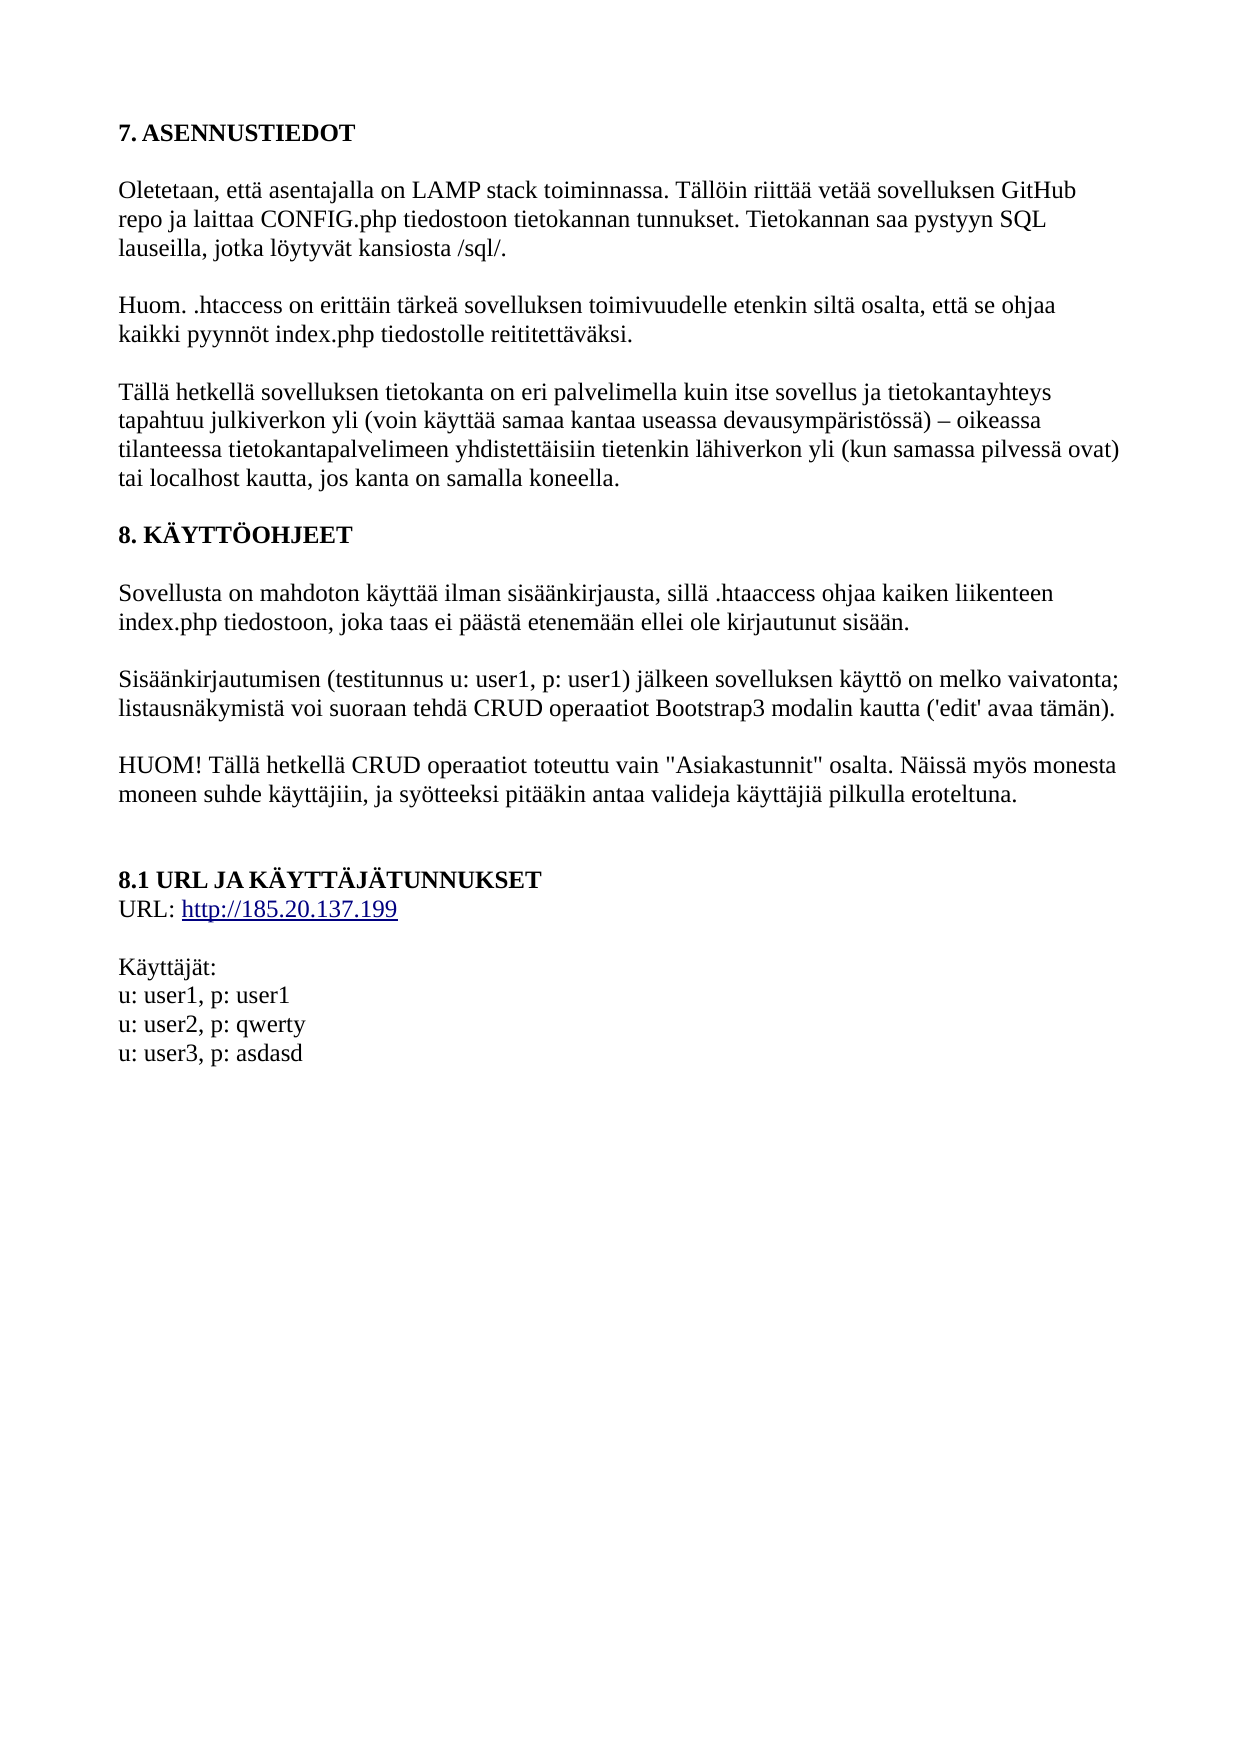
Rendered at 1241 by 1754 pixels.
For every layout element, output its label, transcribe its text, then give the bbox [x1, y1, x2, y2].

text Tällä hetkellä sovelluksen tietokanta on eri palvelimella kuin itse sovellus ja tietokantayhteys tapahtuu julkiverkon yli (voin käyttää samaa kantaa useassa devausympäristössä) – oikeassa tilanteessa tietokantapalvelimeen yhdistettäisiin tietenkin lähiverkon yli (kun samassa pilvessä ovat) tai localhost kautta, jos kanta on samalla koneella. [118, 377, 1122, 492]
text 8. KÄYTTÖOHJEET [118, 521, 1122, 549]
text Oletetaan, että asentajalla on LAMP stack toiminnassa. Tällöin riittää vetää sovelluksen GitHub repo ja laittaa CONFIG.php tiedostoon tietokannan tunnukset. Tietokannan saa pystyyn SQL lauseilla, jotka löytyvät kansiosta /sql/. [118, 176, 1122, 262]
text u: user2, p: qwerty [118, 1009, 1122, 1038]
text Huom. .htaccess on erittäin tärkeä sovelluksen toimivuudelle etenkin siltä osalta, että se ohjaa kaikki pyynnöt index.php tiedostolle reititettäväksi. [118, 291, 1122, 348]
text URL: http://185.20.137.199 [118, 894, 1122, 923]
text Sovellusta on mahdoton käyttää ilman sisäänkirjausta, sillä .htaaccess ohjaa kaiken liikenteen index.php tiedostoon, joka taas ei päästä etenemään ellei ole kirjautunut sisään. [118, 578, 1122, 636]
text Sisäänkirjautumisen (testitunnus u: user1, p: user1) jälkeen sovelluksen käyttö on melko vaivatonta; listausnäkymistä voi suoraan tehdä CRUD operaatiot Bootstrap3 modalin kautta ('edit' avaa tämän). [118, 664, 1122, 722]
text u: user3, p: asdasd [118, 1038, 1122, 1067]
text Käyttäjät: [118, 952, 1122, 981]
text 7. ASENNUSTIEDOT [118, 118, 1122, 147]
text HUOM! Tällä hetkellä CRUD operaatiot toteuttu vain "Asiakastunnit" osalta. Näissä myös monesta moneen suhde käyttäjiin, ja syötteeksi pitääkin antaa valideja käyttäjiä pilkulla eroteltuna. [118, 751, 1122, 808]
text 8.1 URL JA KÄYTTÄJÄTUNNUKSET [118, 866, 1122, 894]
text u: user1, p: user1 [118, 981, 1122, 1009]
